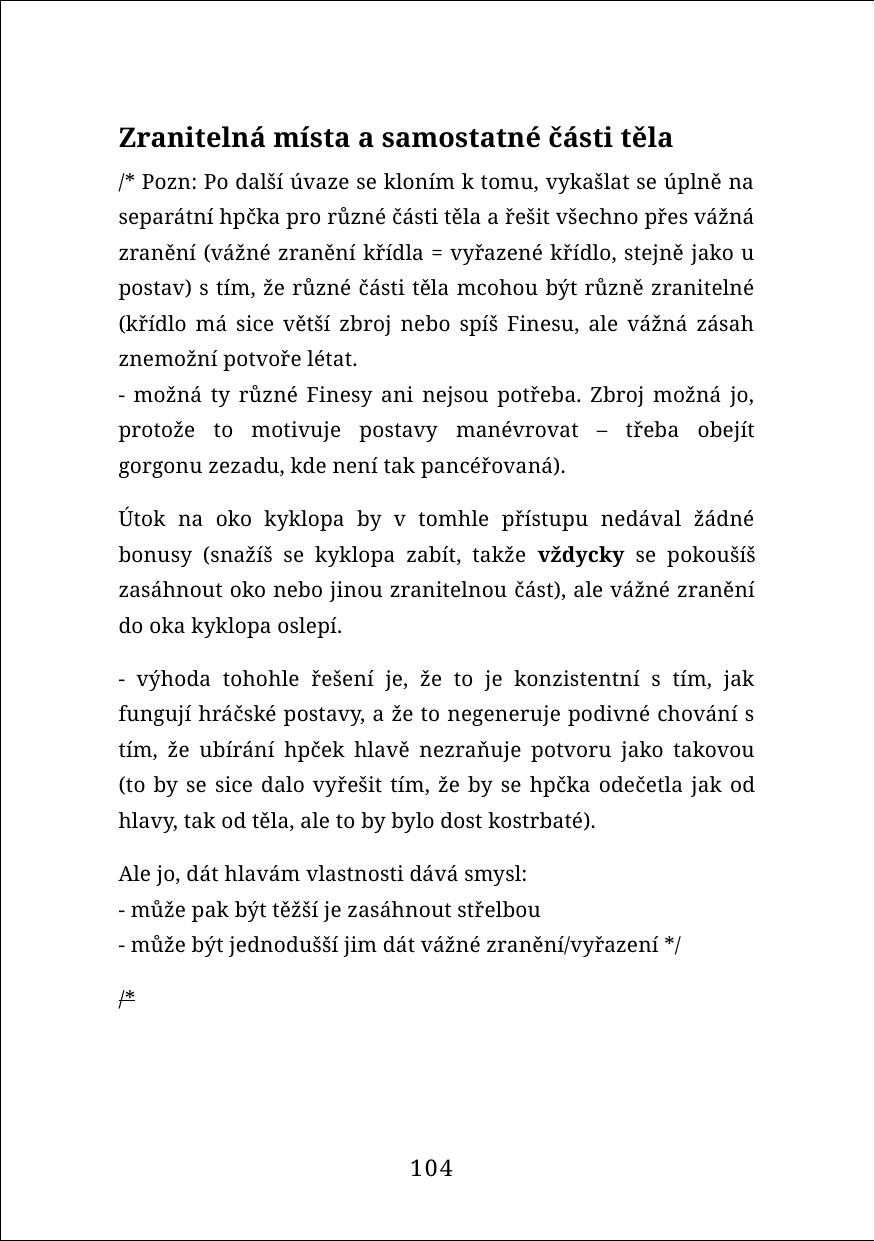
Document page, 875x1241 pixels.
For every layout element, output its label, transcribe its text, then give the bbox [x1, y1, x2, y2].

text - výhoda tohohle řešení je, že to je konzistentní s tím, jak fungují hráčské postavy, a že to negeneruje podivné chování s tím, že ubírání hpček hlavě nezraňuje potvoru jako takovou (to by se sice dalo vyřešit tím, že by se hpčka odečetla jak od hlavy, tak od těla, ale to by bylo dost kostrbaté). [118, 664, 756, 834]
text Ale jo, dát hlavám vlastnosti dává smysl: - může pak být těžší je zasáhnout střelbou - může být jednodušší jim dát vážné zranění/vyřazení */ [118, 859, 756, 959]
subtitle Zranitelná místa a samostatné části těla [118, 118, 756, 155]
text Útok na oko kyklopa by v tomhle přístupu nedával žádné bonusy (snažíš se kyklopa zabít, takže vždycky se pokoušíš zasáhnout oko nebo jinou zranitelnou část), ale vážné zranění do oka kyklopa oslepí. [118, 504, 756, 639]
text /* Pozn: Po další úvaze se kloním k tomu, vykašlat se úplně na separátní hpčka pro různé části těla a řešit všechno přes vážná zranění (vážné zranění křídla = vyřazené křídlo, stejně jako u postav) s tím, že různé části těla mcohou být různě zranitelné (křídlo má sice větší zbroj nebo spíš Finesu, ale vážná zásah znemožní potvoře létat. - možná ty různé Finesy ani nejsou potřeba. Zbroj možná jo, protože to motivuje postavy manévrovat – třeba obejít gorgonu zezadu, kde není tak pancéřovaná). [118, 167, 756, 479]
text /* [118, 984, 756, 1012]
